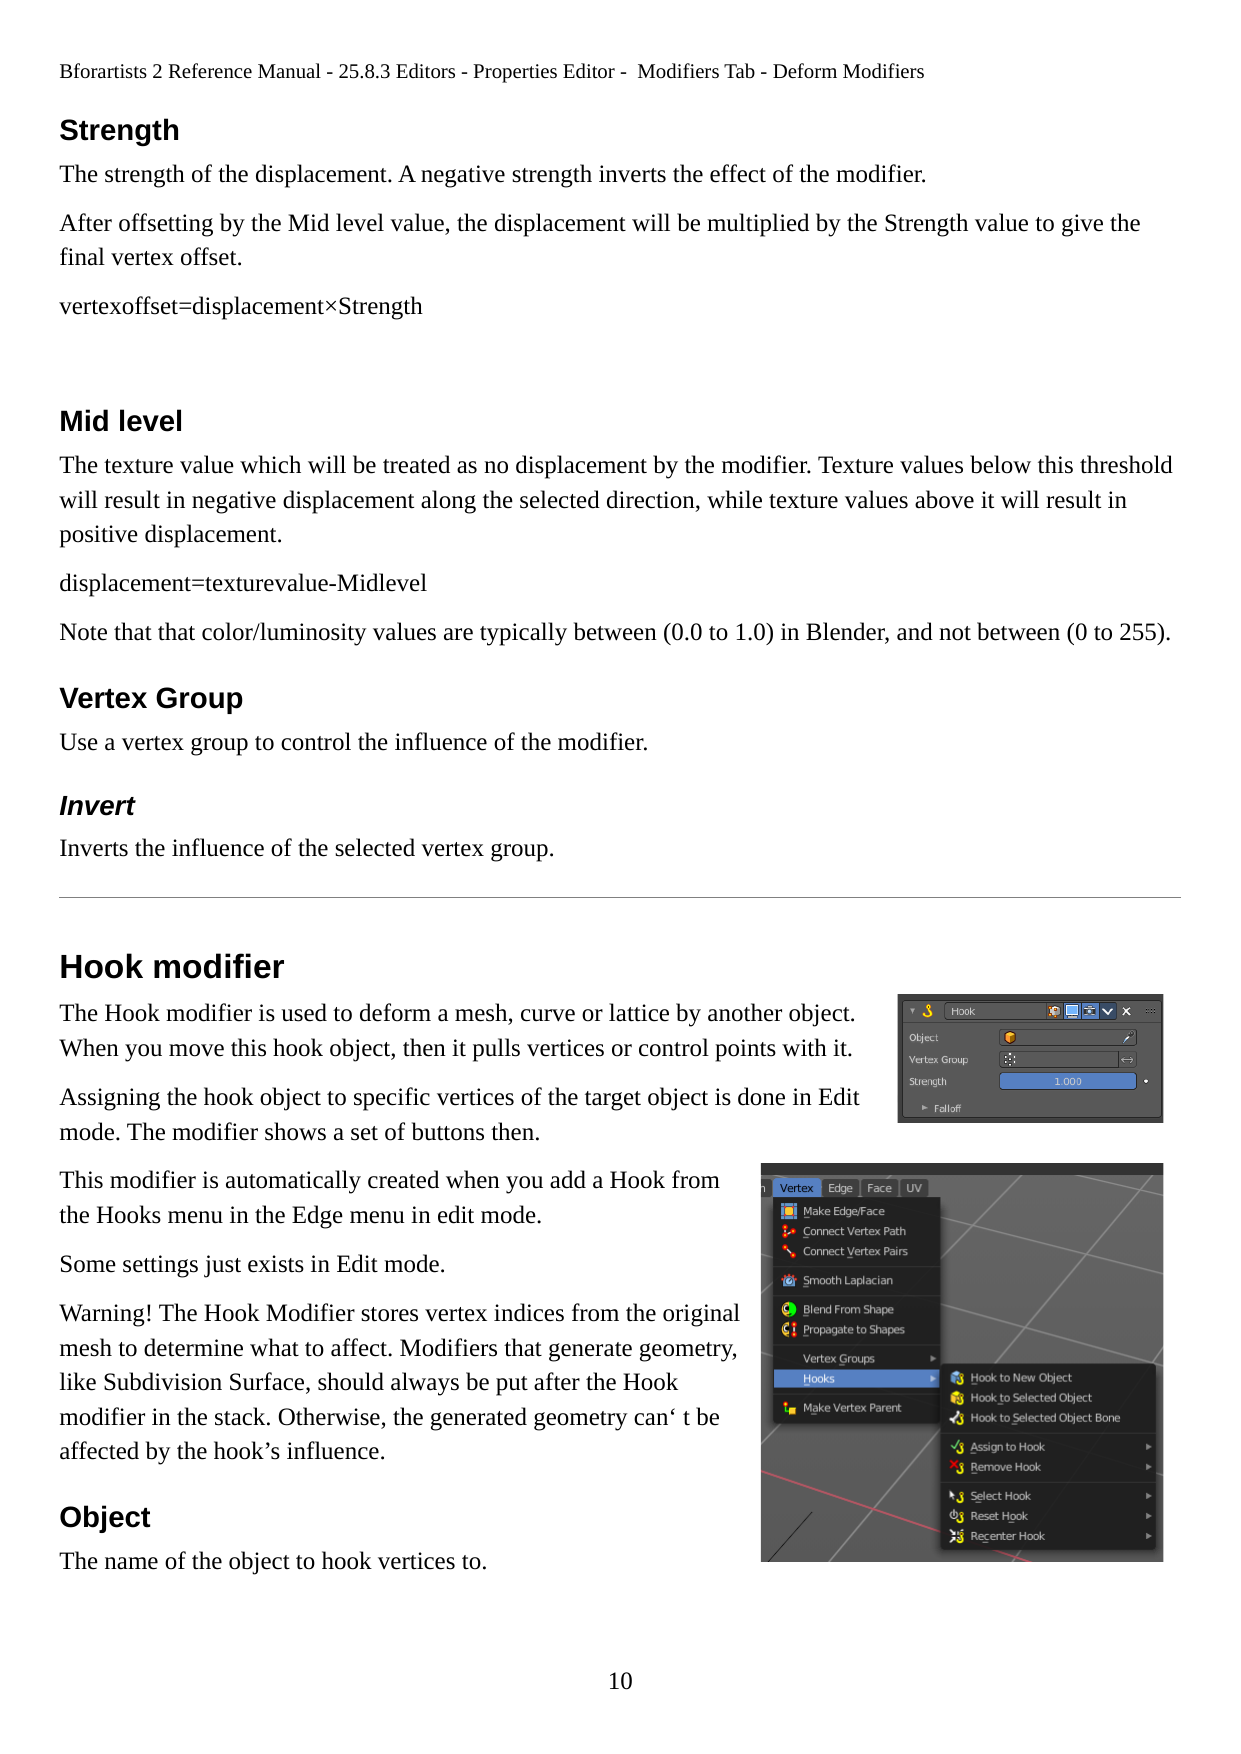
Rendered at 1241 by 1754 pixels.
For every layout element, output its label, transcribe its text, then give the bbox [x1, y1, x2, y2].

subtitle [1164, 1500, 1181, 1533]
text The Hook modifier is used to deform a mesh, curve or lattice by another object. When you move this hook object, then it pulls vertices or control points with it. [59, 998, 897, 1062]
text The texture value which will be treated as no displacement by the modifier. Texture values below this threshold will result in negative displacement along the selected direction, while texture values above it will result in positive displacement. [59, 450, 1181, 548]
text The name of the object to hook vertices to. [59, 1546, 1181, 1575]
text The strength of the displacement. A negative strength inverts the effect of the modifier. [59, 159, 1181, 188]
subtitle Mid level [59, 404, 1181, 438]
text displacement=texturevalue-Midlevel [59, 568, 1181, 597]
text Note that that color/luminosity values are typically between (0.0 to 1.0) in Blender, and not between (0 to 255). [59, 617, 1181, 646]
text Inverts the influence of the selected vertex group. [59, 833, 1181, 862]
text Assigning the hook object to specific vertices of the target object is done in Edit mode. The modifier shows a set of buttons then. [59, 1082, 1181, 1145]
text Some settings just exists in Edit mode. [59, 1249, 760, 1278]
subtitle Strength [59, 113, 1181, 146]
subtitle Hook modifier [59, 947, 1181, 986]
text Use a vertex group to control the influence of the modifier. [59, 727, 1181, 756]
text Warning! The Hook Modifier stores vertex indices from the original mesh to determine what to affect. Modifiers that generate geometry, like Subdivision Surface, should always be put after the Hook modifier in the stack. Otherwise, the generated geometry can‘ t be affected by the hook’s influence. [59, 1298, 760, 1465]
picture [897, 994, 1164, 1123]
text After offsetting by the Mid level value, the displacement will be multiplied by the Strength value to give the final vertex offset. [59, 208, 1181, 271]
subtitle Object [59, 1500, 760, 1533]
subtitle Invert [59, 789, 1181, 821]
text This modifier is automatically created when you add a Hook from the Hooks menu in the Edge menu in edit mode. [59, 1166, 760, 1229]
text vertexoffset=displacement×Strength [59, 291, 1181, 320]
picture [760, 1163, 1164, 1562]
subtitle Vertex Group [59, 681, 1181, 715]
